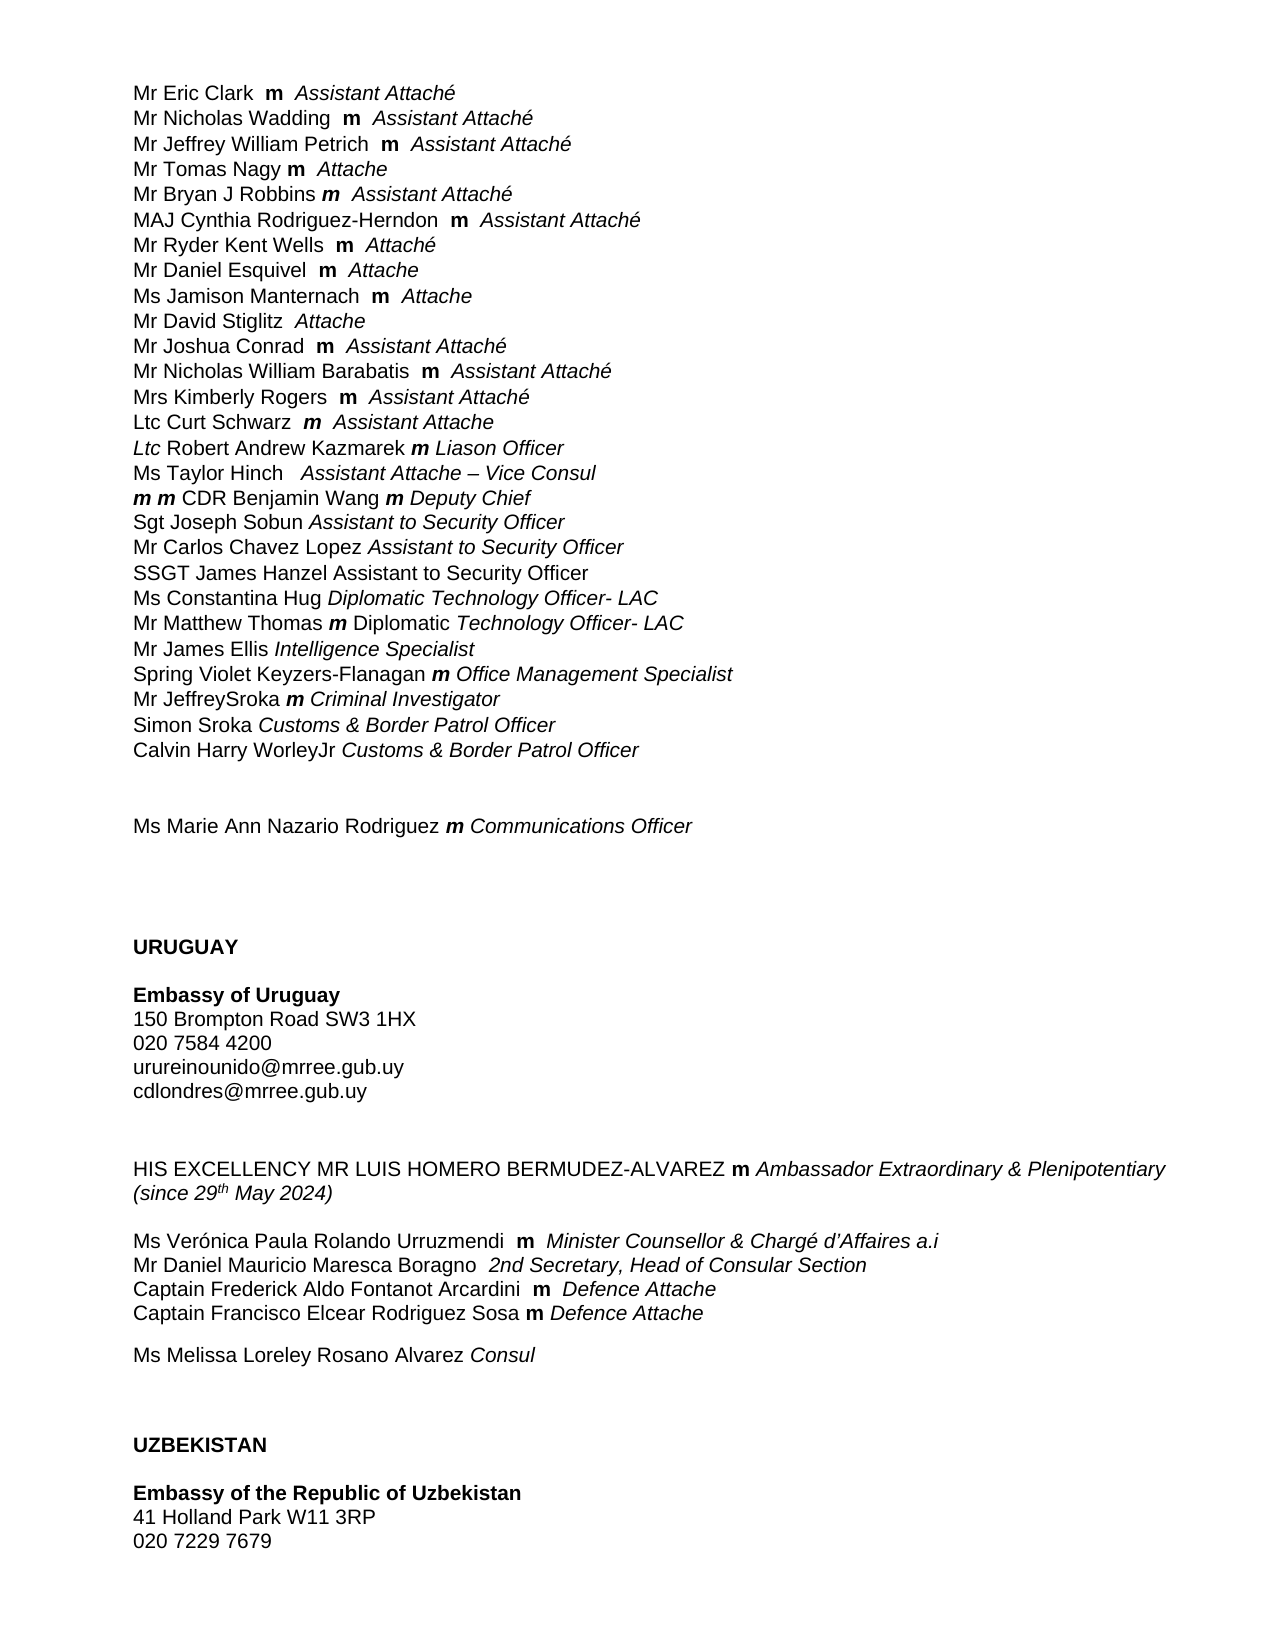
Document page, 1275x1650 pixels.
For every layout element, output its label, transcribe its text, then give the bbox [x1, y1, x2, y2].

text URUGUAY [133, 935, 1181, 959]
text MAJ Cynthia Rodriguez-Herndon m Assistant Attaché [133, 207, 1181, 231]
text Mr Ryder Kent Wells m Attaché [133, 233, 1181, 257]
text Spring Violet Keyzers-Flanagan m Office Management Specialist [133, 662, 1181, 686]
text Ms Marie Ann Nazario Rodriguez m Communications Officer [133, 814, 1181, 838]
text Ms Melissa Loreley Rosano Alvarez Consul [133, 1343, 1181, 1367]
text 150 Brompton Road SW3 1HX [133, 1007, 1181, 1031]
text urureinounido@mrree.gub.uy [133, 1054, 1181, 1078]
text Ms Constantina Hug Diplomatic Technology Officer- LAC [133, 586, 1181, 610]
text Mrs Kimberly Rogers m Assistant Attaché [133, 385, 1181, 409]
text Mr Carlos Chavez Lopez Assistant to Security Officer [133, 535, 1181, 559]
text Mr Tomas Nagy m Attache [133, 157, 1181, 181]
text Ltc Curt Schwarz m Assistant Attache [133, 410, 1181, 434]
text Mr Nicholas Wadding m Assistant Attaché [133, 106, 1181, 130]
text Mr Joshua Conrad m Assistant Attaché [133, 334, 1181, 358]
text Mr Nicholas William Barabatis m Assistant Attaché [133, 359, 1181, 383]
text Mr Matthew Thomas m Diplomatic Technology Officer- LAC [133, 611, 1181, 635]
text Calvin Harry WorleyJr Customs & Border Patrol Officer [133, 738, 1181, 762]
text cdlondres@mrree.gub.uy [133, 1078, 1181, 1102]
text UZBEKISTAN [133, 1433, 1181, 1457]
text Mr Jeffrey William Petrich m Assistant Attaché [133, 132, 1181, 156]
text Embassy of the Republic of Uzbekistan [133, 1481, 1181, 1504]
text Simon Sroka Customs & Border Patrol Officer [133, 712, 1181, 736]
text Mr JeffreySroka m Criminal Investigator [133, 687, 1181, 711]
text Captain Francisco Elcear Rodriguez Sosa m Defence Attache [133, 1301, 1181, 1325]
text 41 Holland Park W11 3RP [133, 1504, 1181, 1528]
text SSGT James Hanzel Assistant to Security Officer [133, 561, 1181, 584]
text HIS EXCELLENCY MR LUIS HOMERO BERMUDEZ-ALVAREZ m Ambassador Extraordinary & Plenipotentiary (since 29th May 2024) [133, 1157, 1181, 1205]
text Ms Taylor Hinch Assistant Attache – Vice Consul [133, 461, 1181, 484]
text Ms Verónica Paula Rolando Urruzmendi m Minister Counsellor & Chargé d’Affaires a.i [133, 1229, 1181, 1253]
text Mr David Stiglitz Attache [133, 309, 1181, 333]
text Sgt Joseph Sobun Assistant to Security Officer [133, 510, 1181, 534]
text 020 7584 4200 [133, 1031, 1181, 1054]
text Mr Daniel Esquivel m Attache [133, 258, 1181, 282]
text Captain Frederick Aldo Fontanot Arcardini m Defence Attache [133, 1277, 1181, 1301]
text Ltc Robert Andrew Kazmarek m Liason Officer [133, 435, 1181, 459]
text Mr Daniel Mauricio Maresca Boragno 2nd Secretary, Head of Consular Section [133, 1253, 1181, 1277]
text 020 7229 7679 [133, 1528, 1181, 1552]
text Embassy of Uruguay [133, 983, 1181, 1007]
text m m CDR Benjamin Wang m Deputy Chief [133, 486, 1181, 510]
text Mr Eric Clark m Assistant Attaché [133, 81, 1181, 105]
text Mr Bryan J Robbins m Assistant Attaché [133, 182, 1181, 206]
text Ms Jamison Manternach m Attache [133, 283, 1181, 307]
text Mr James Ellis Intelligence Specialist [133, 636, 1181, 660]
